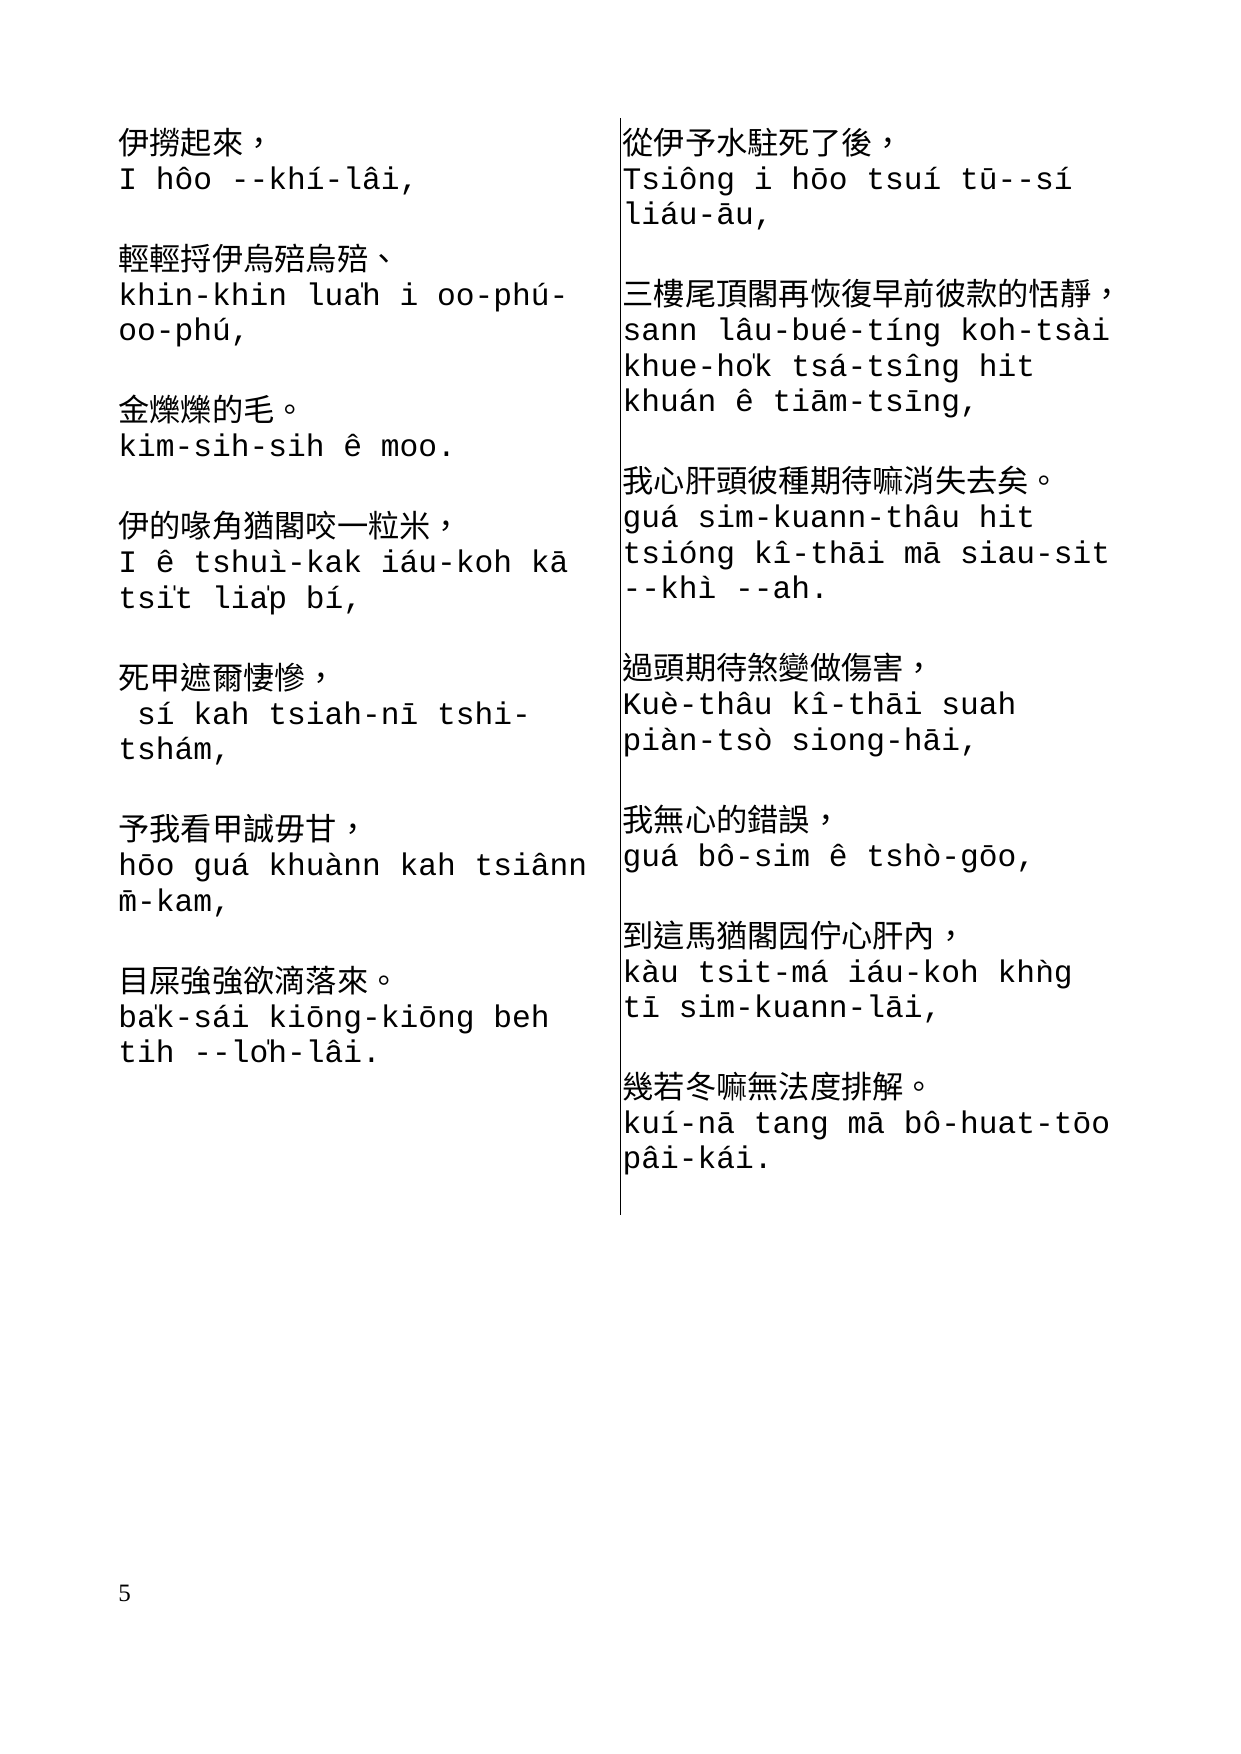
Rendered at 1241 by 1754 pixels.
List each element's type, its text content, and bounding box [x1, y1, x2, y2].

text 予我看甲誠毋甘， [118, 804, 618, 850]
text 伊的喙角猶閣咬一粒米， [118, 502, 618, 547]
text 我心肝頭彼種期待嘛消失去矣。 [622, 456, 1122, 502]
text sí kah tsiah-nī tshi-tshám, [118, 698, 618, 769]
text 伊撈起來， [118, 118, 618, 163]
text 金爍爍的毛。 [118, 386, 618, 431]
text kuí-nā tang mā bô-huat-tōo pâi-kái. [622, 1107, 1122, 1178]
text kàu tsit-má iáu-koh khǹg tī sim-kuann-lāi, [622, 956, 1122, 1027]
text Kuè-thâu kî-thāi suah piàn-tsò siong-hāi, [622, 688, 1122, 759]
text 到這馬猶閣囥佇心肝內， [622, 911, 1122, 956]
text 幾若冬嘛無法度排解。 [622, 1062, 1122, 1107]
text guá bô-sim ê tshò-gōo, [622, 840, 1122, 875]
text 從伊予水駐死了後， [622, 118, 1122, 163]
text khin-khin lua̍h i oo-phú-oo-phú, [118, 279, 618, 350]
text ba̍k-sái kiōng-kiōng beh tih --lo̍h-lâi. [118, 1001, 618, 1072]
text hōo guá khuànn kah tsiânn m̄-kam, [118, 850, 618, 921]
text kim-sih-sih ê moo. [118, 431, 618, 466]
text I ê tshuì-kak iáu-koh kā tsi̍t lia̍p bí, [118, 547, 618, 618]
text 過頭期待煞變做傷害， [622, 643, 1122, 688]
text 輕輕捋伊烏殕烏殕、 [118, 234, 618, 279]
text guá sim-kuann-thâu hit tsióng kî-thāi mā siau-sit --khì --ah. [622, 502, 1122, 608]
text sann lâu-bué-tíng koh-tsài khue-ho̍k tsá-tsîng hit khuán ê tiām-tsīng, [622, 315, 1122, 421]
text Tsiông i hōo tsuí tū--sí liáu-āu, [622, 163, 1122, 234]
text I hôo --khí-lâi, [118, 163, 618, 199]
text 死甲遮爾悽慘， [118, 653, 618, 698]
text 三樓尾頂閣再恢復早前彼款的恬靜， [622, 269, 1122, 315]
text 目屎強強欲滴落來。 [118, 956, 618, 1001]
text 我無心的錯誤， [622, 795, 1122, 840]
